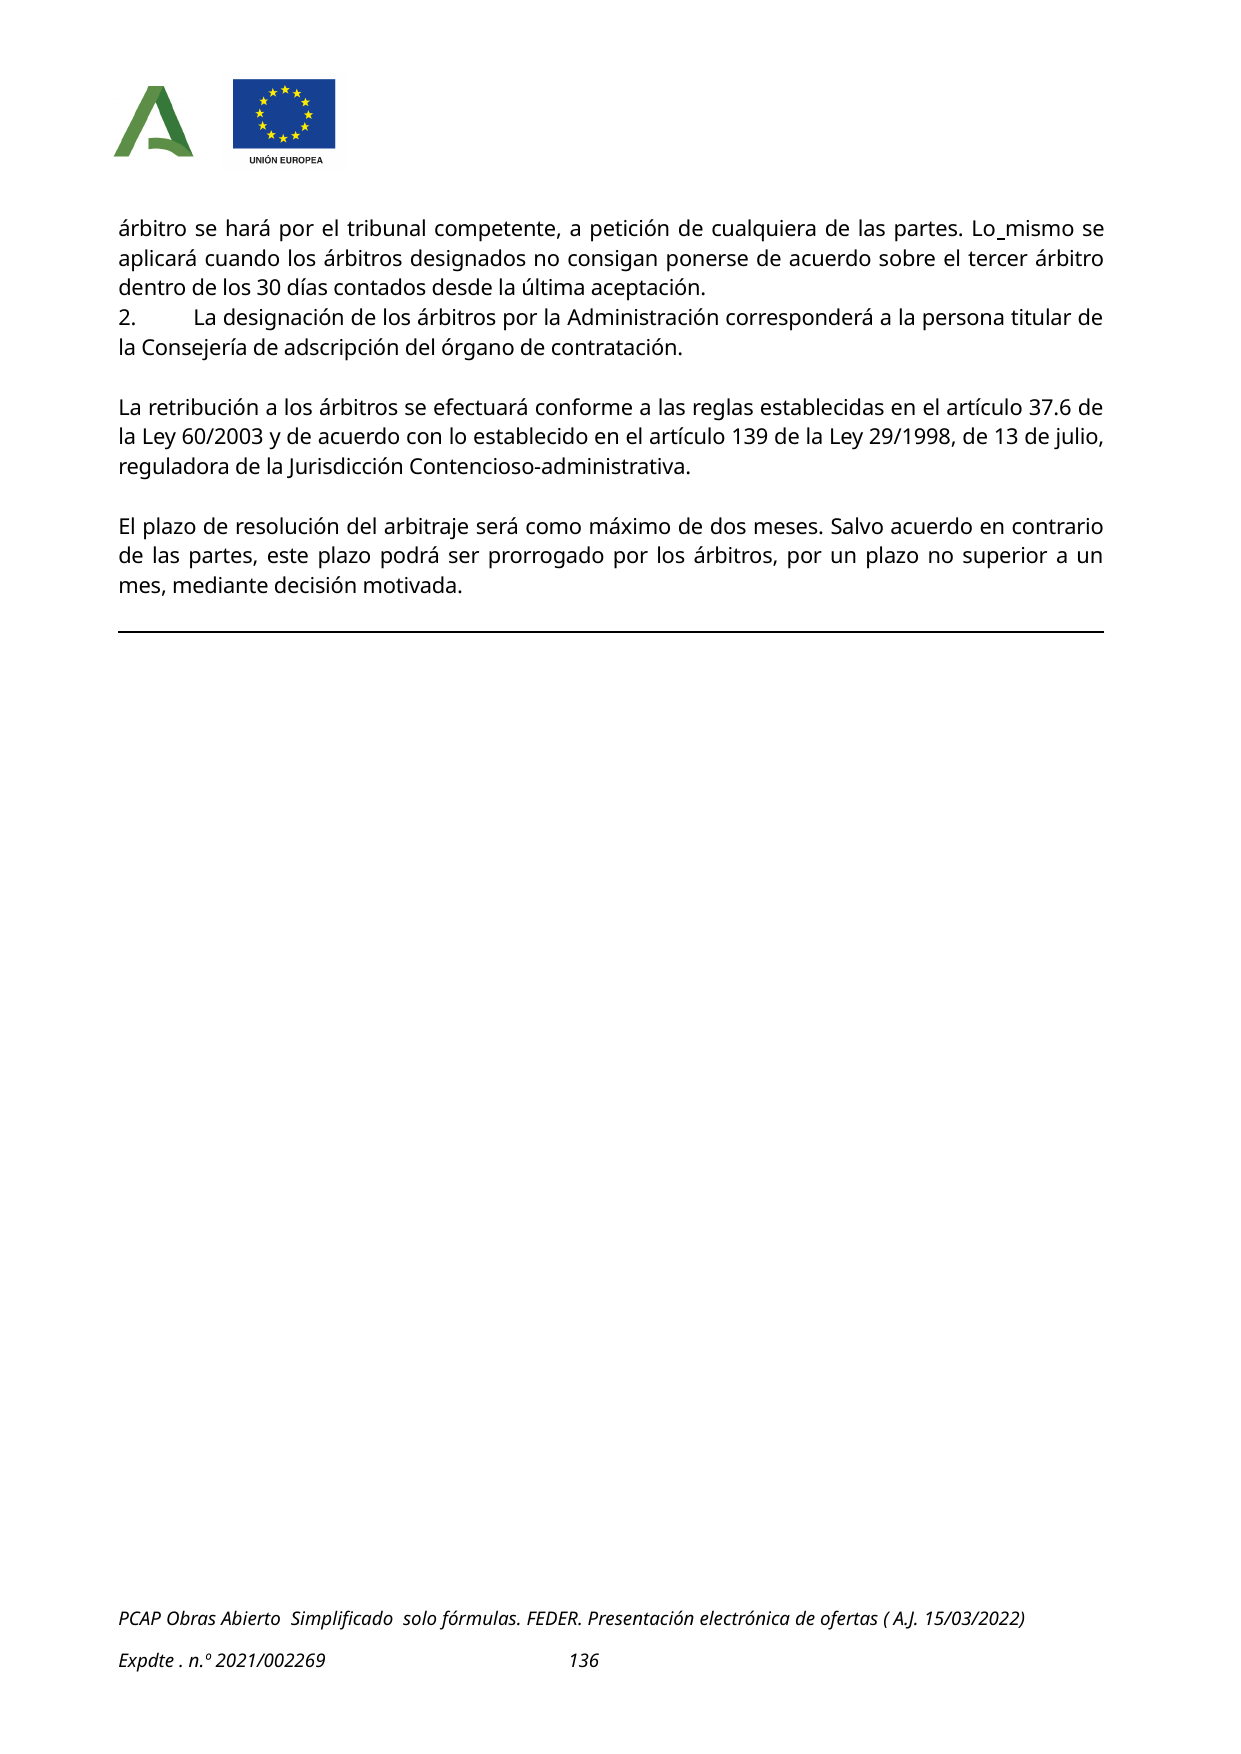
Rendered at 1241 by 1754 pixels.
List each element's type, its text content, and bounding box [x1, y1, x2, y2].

picture [109, 81, 198, 161]
text El plazo de resolución del arbitraje será como máximo de dos meses. Salvo acuerdo en contrario de las partes, este plazo podrá ser prorrogado por los árbitros, por un plazo no superior a un mes, mediante decisión motivada. [118, 511, 1104, 600]
picture [221, 73, 347, 171]
list árbitro se hará por el tribunal competente, a petición de cualquiera de las partes. Lo mismo se aplicará cuando los árbitros designados no consigan ponerse de acuerdo sobre el tercer árbitro dentro de los 30 días contados desde la última aceptación. [118, 213, 1104, 302]
list La designación de los árbitros por la Administración corresponderá a la persona titular de la Consejería de adscripción del órgano de contratación. [118, 302, 1104, 362]
text La retribución a los árbitros se efectuará conforme a las reglas establecidas en el artículo 37.6 de la Ley 60/2003 y de acuerdo con lo establecido en el artículo 139 de la Ley 29/1998, de 13 de julio, reguladora de la Jurisdicción Contencioso-administrativa. [118, 391, 1104, 481]
